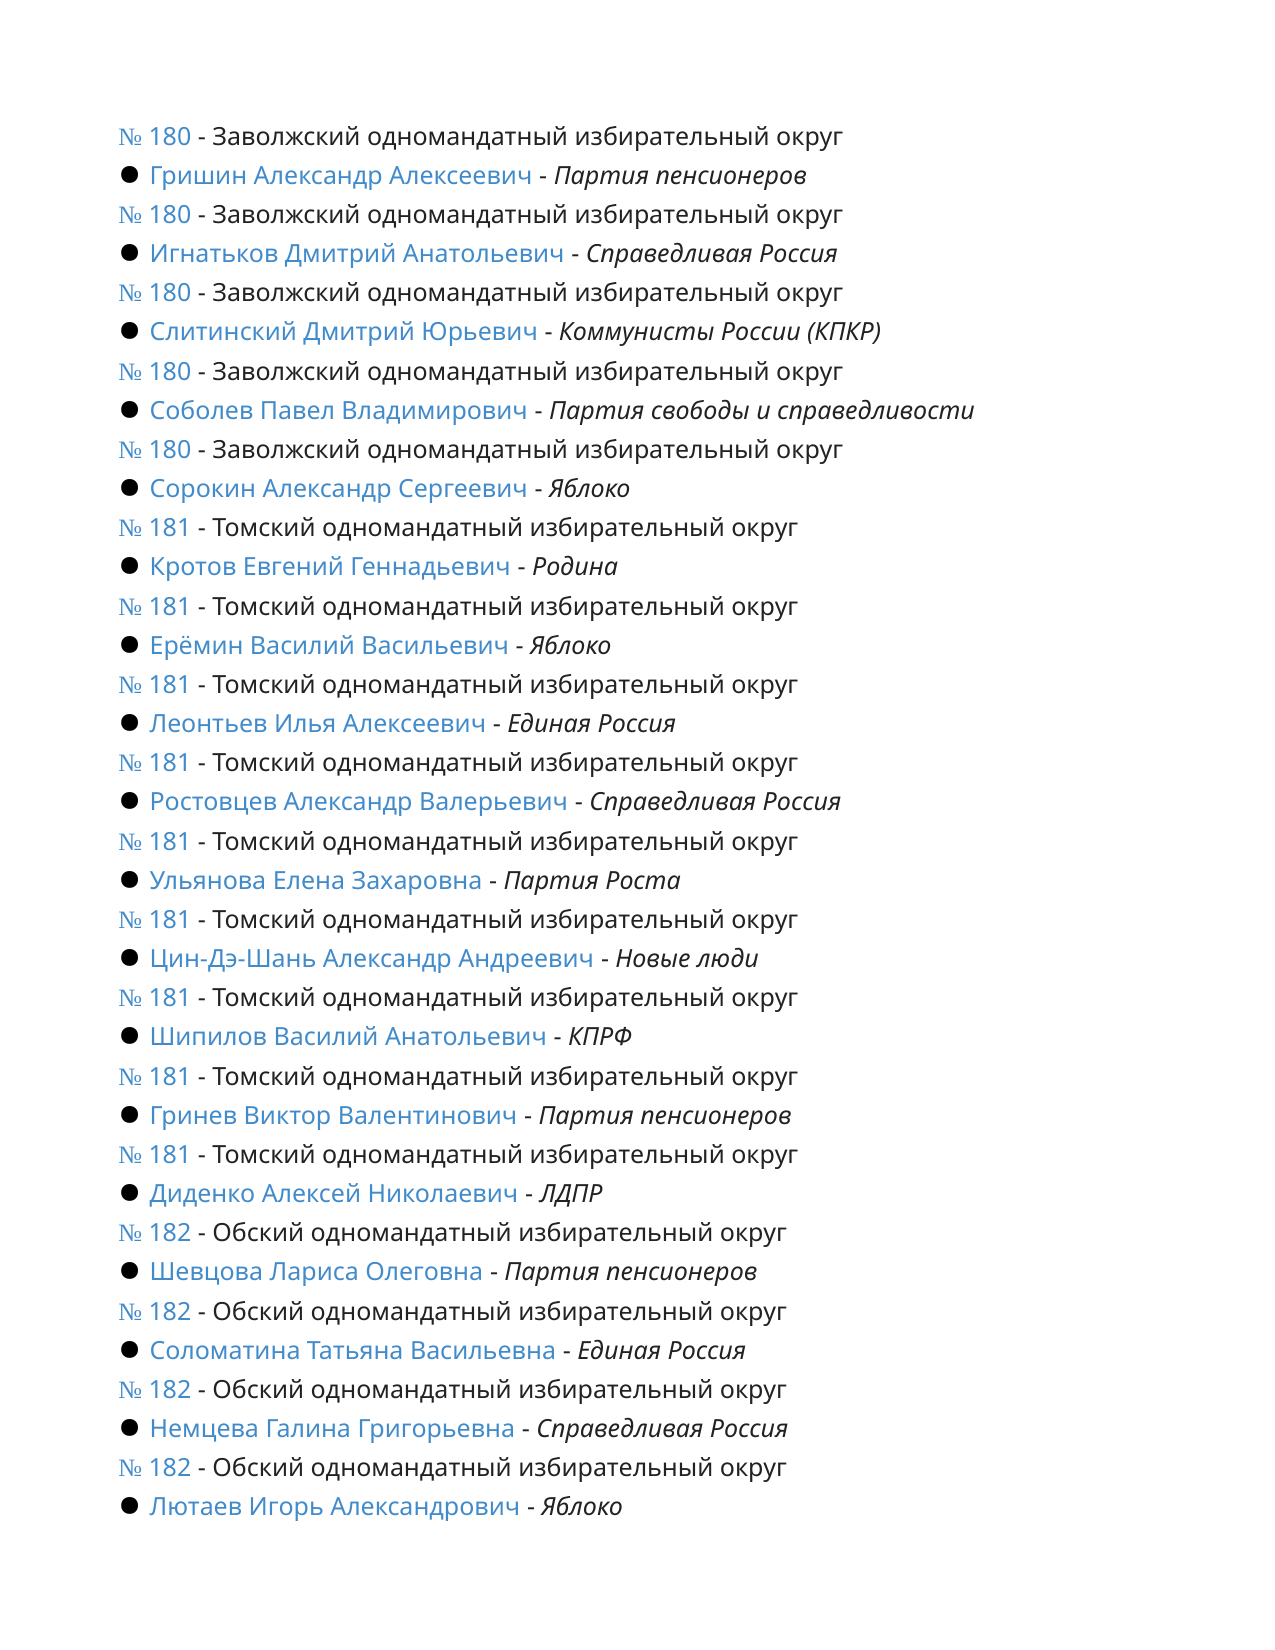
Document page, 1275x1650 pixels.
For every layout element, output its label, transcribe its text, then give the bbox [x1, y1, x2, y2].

text № 180 - Заволжский одномандатный избирательный округ [118, 196, 1157, 231]
list Шевцова Лариса Олеговна - Партия пенсионеров [120, 1254, 1157, 1288]
list Слитинский Дмитрий Юрьевич - Коммунисты России (КПКР) [120, 314, 1157, 348]
text № 182 - Обский одномандатный избирательный округ [118, 1371, 1157, 1406]
list Диденко Алексей Николаевич - ЛДПР [120, 1176, 1157, 1210]
text № 181 - Томский одномандатный избирательный округ [118, 901, 1157, 936]
list Ульянова Елена Захаровна - Партия Роста [120, 862, 1157, 896]
text № 182 - Обский одномандатный избирательный округ [118, 1450, 1157, 1484]
text № 181 - Томский одномандатный избирательный округ [118, 666, 1157, 701]
list Шипилов Василий Анатольевич - КПРФ [120, 1019, 1157, 1053]
list Соломатина Татьяна Васильевна - Единая Россия [120, 1332, 1157, 1366]
text № 180 - Заволжский одномандатный избирательный округ [118, 275, 1157, 309]
list Гринев Виктор Валентинович - Партия пенсионеров [120, 1097, 1157, 1131]
list Игнатьков Дмитрий Анатольевич - Справедливая Россия [120, 236, 1157, 270]
text № 182 - Обский одномандатный избирательный округ [118, 1293, 1157, 1327]
list Ерёмин Василий Васильевич - Яблоко [120, 627, 1157, 661]
text № 181 - Томский одномандатный избирательный округ [118, 980, 1157, 1014]
list Лютаев Игорь Александрович - Яблоко [120, 1489, 1157, 1523]
text № 181 - Томский одномандатный избирательный округ [118, 745, 1157, 779]
text № 181 - Томский одномандатный избирательный округ [118, 1136, 1157, 1171]
text № 182 - Обский одномандатный избирательный округ [118, 1215, 1157, 1249]
text № 181 - Томский одномандатный избирательный округ [118, 1058, 1157, 1092]
text № 180 - Заволжский одномандатный избирательный округ [118, 353, 1157, 387]
text № 180 - Заволжский одномандатный избирательный округ [118, 118, 1157, 152]
text № 181 - Томский одномандатный избирательный округ [118, 588, 1157, 622]
list Ростовцев Александр Валерьевич - Справедливая Россия [120, 784, 1157, 818]
text № 181 - Томский одномандатный избирательный округ [118, 510, 1157, 544]
list Леонтьев Илья Алексеевич - Единая Россия [120, 706, 1157, 740]
text № 181 - Томский одномандатный избирательный округ [118, 823, 1157, 857]
list Соболев Павел Владимирович - Партия свободы и справедливости [120, 392, 1157, 426]
list Сорокин Александр Сергеевич - Яблоко [120, 471, 1157, 505]
list Кротов Евгений Геннадьевич - Родина [120, 549, 1157, 583]
list Цин-Дэ-Шань Александр Андреевич - Новые люди [120, 941, 1157, 975]
list Немцева Галина Григорьевна - Справедливая Россия [120, 1411, 1157, 1445]
list Гришин Александр Алексеевич - Партия пенсионеров [120, 157, 1157, 191]
text № 180 - Заволжский одномандатный избирательный округ [118, 431, 1157, 466]
